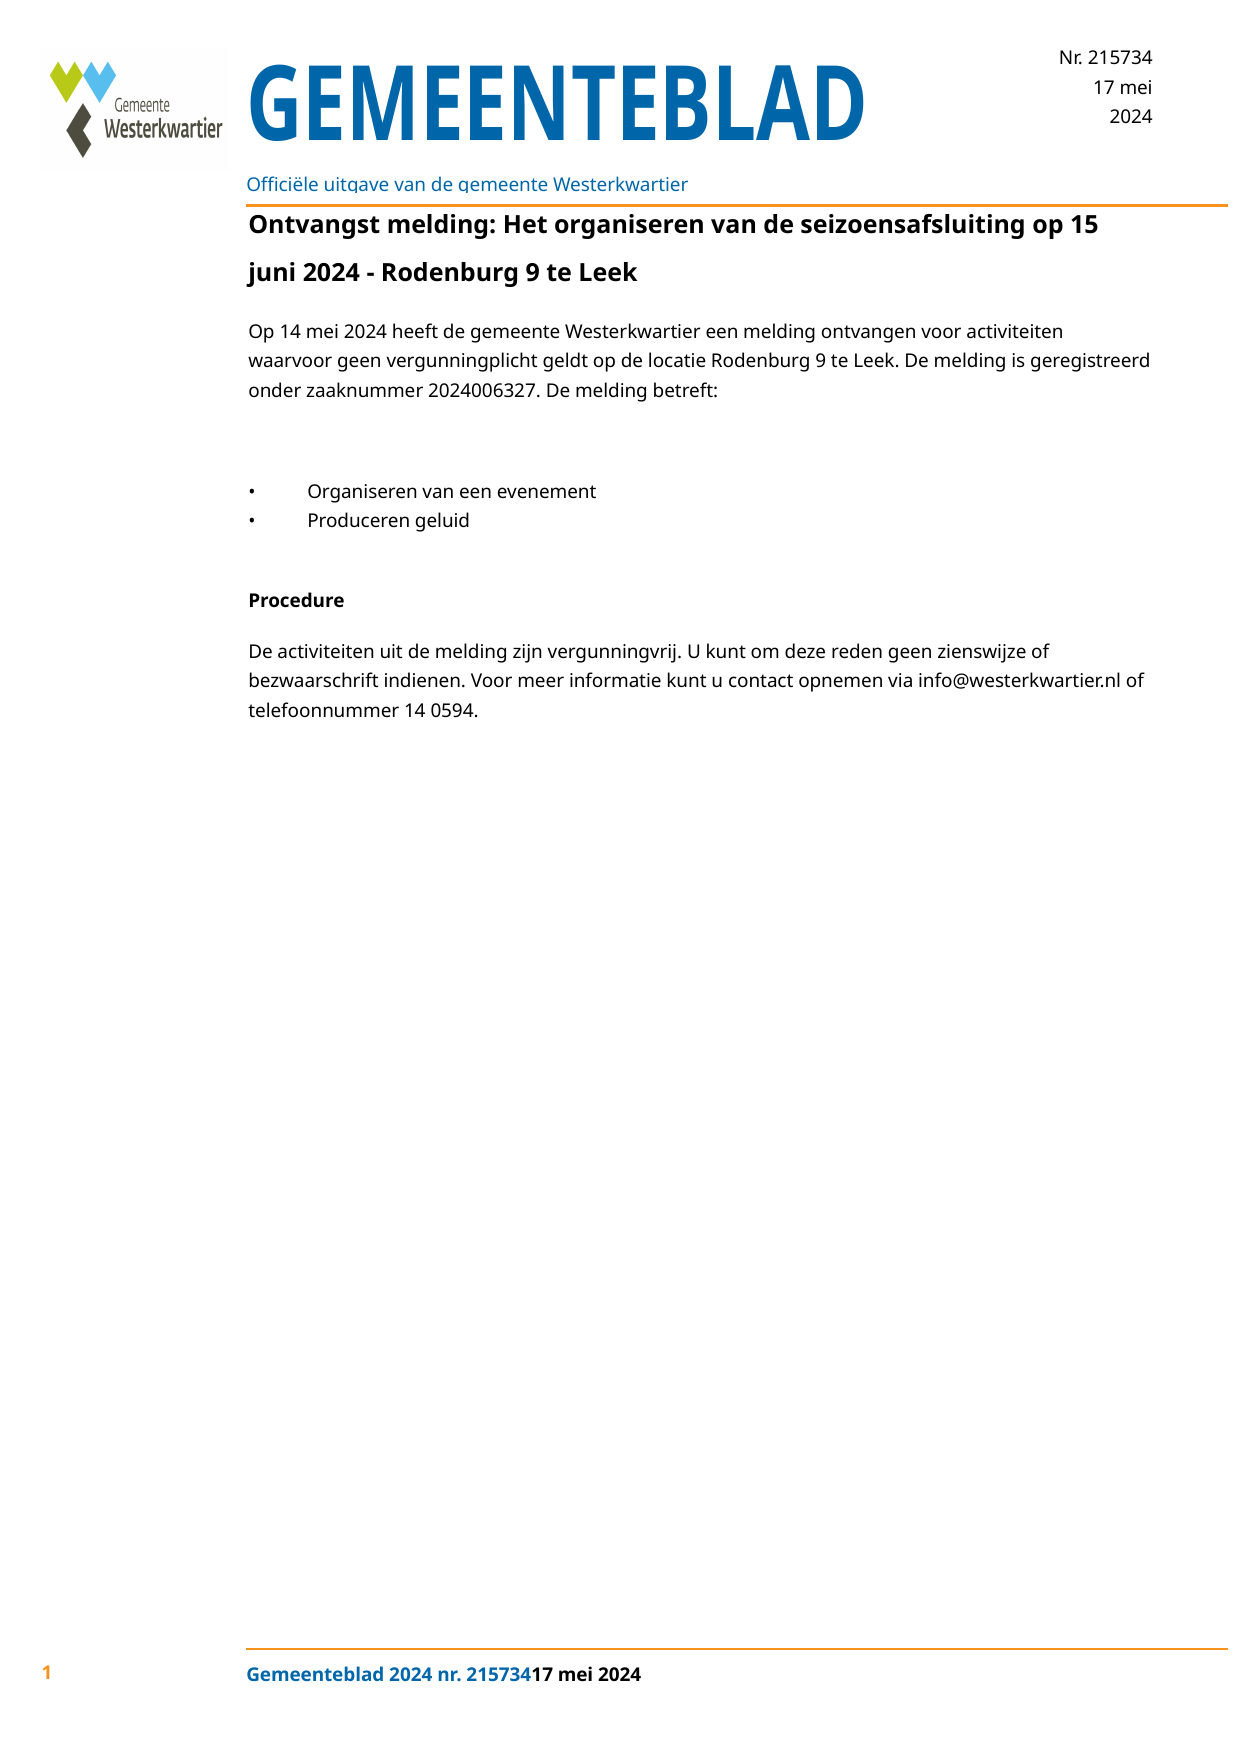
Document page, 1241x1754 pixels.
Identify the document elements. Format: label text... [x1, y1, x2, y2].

picture [41, 47, 231, 172]
text Procedure [248, 587, 1152, 613]
text Op 14 mei 2024 heeft de gemeente Westerkwartier een melding ontvangen voor activiteiten waarvoor geen vergunningplicht geldt op de locatie Rodenburg 9 te Leek. De melding is geregistreerd onder zaaknummer 2024006327. De melding betreft: [248, 318, 1152, 403]
list Organiseren van een evenement [248, 478, 1152, 504]
list Produceren geluid [248, 507, 1152, 533]
text Ontvangst melding: Het organiseren van de seizoensafsluiting op 15 juni 2024 - Rodenburg 9 te Leek [248, 207, 1152, 288]
text De activiteiten uit de melding zijn vergunningvrij. U kunt om deze reden geen zienswijze of bezwaarschrift indienen. Voor meer informatie kunt u contact opnemen via info@westerkwartier.nl of telefoonnummer 14 0594. [248, 638, 1152, 723]
